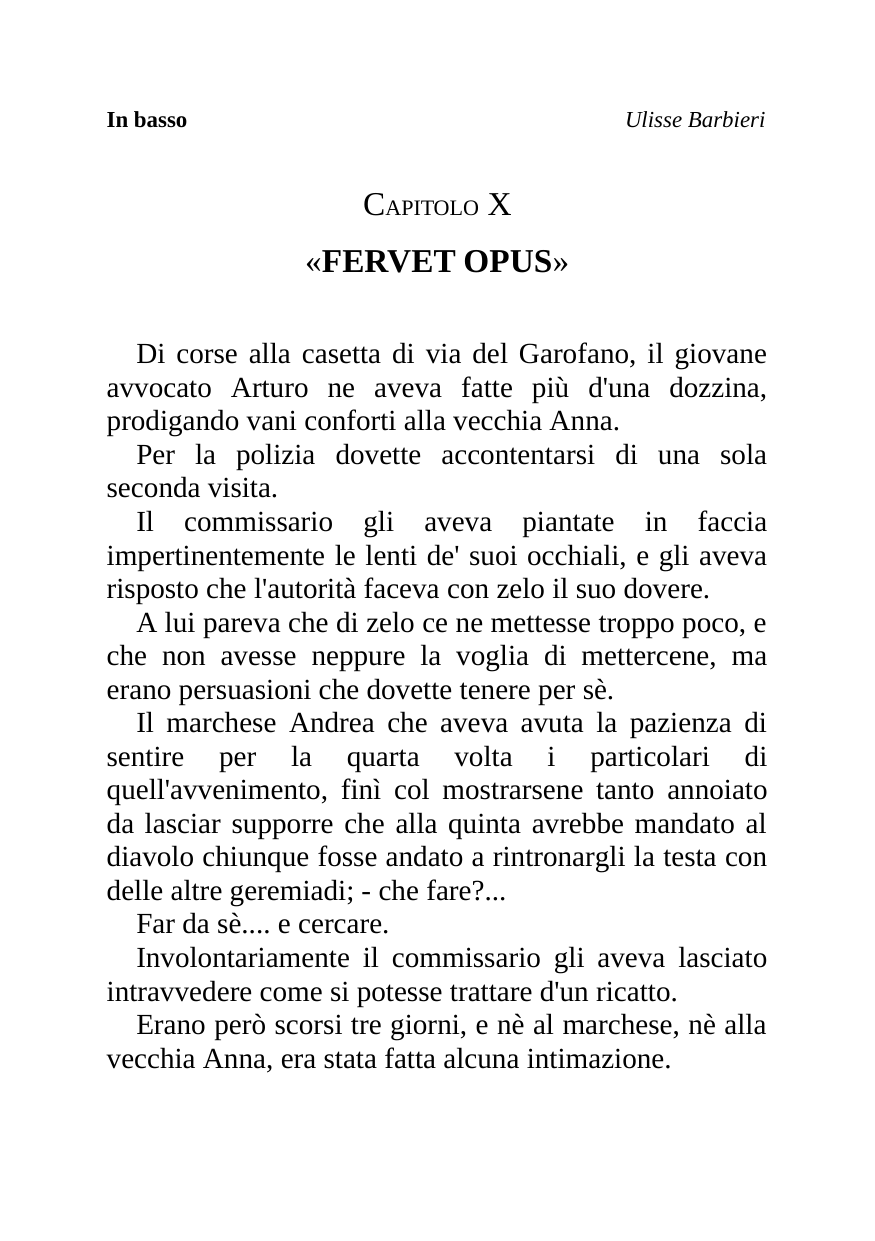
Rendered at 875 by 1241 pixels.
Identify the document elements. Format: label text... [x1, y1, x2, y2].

text Di corse alla casetta di via del Garofano, il giovane avvocato Arturo ne aveva fatte più d'una dozzina, prodigando vani conforti alla vecchia Anna. [106, 336, 768, 437]
text Il marchese Andrea che aveva avuta la pazienza di sentire per la quarta volta i particolari di quell'avvenimento, finì col mostrarsene tanto annoiato da lasciar supporre che alla quinta avrebbe mandato al diavolo chiunque fosse andato a rintronargli la testa con delle altre geremiadi; - che fare?... [106, 705, 768, 907]
text Erano però scorsi tre giorni, e nè al marchese, nè alla vecchia Anna, era stata fatta alcuna intimazione. [106, 1007, 768, 1074]
text Far da sè.... e cercare. [106, 907, 768, 940]
text A lui pareva che di zelo ce ne mettesse troppo poco, e che non avesse neppure la voglia di mettercene, ma erano persuasioni che dovette tenere per sè. [106, 605, 768, 705]
text Il commissario gli aveva piantate in faccia impertinentemente le lenti de' suoi occhiali, e gli aveva risposto che l'autorità faceva con zelo il suo dovere. [106, 504, 768, 605]
text Involontariamente il commissario gli aveva lasciato intravvedere come si potesse trattare d'un ricatto. [106, 940, 768, 1007]
subtitle Capitolo X «FERVET OPUS» [106, 184, 768, 280]
text Per la polizia dovette accontentarsi di una sola seconda visita. [106, 437, 768, 504]
